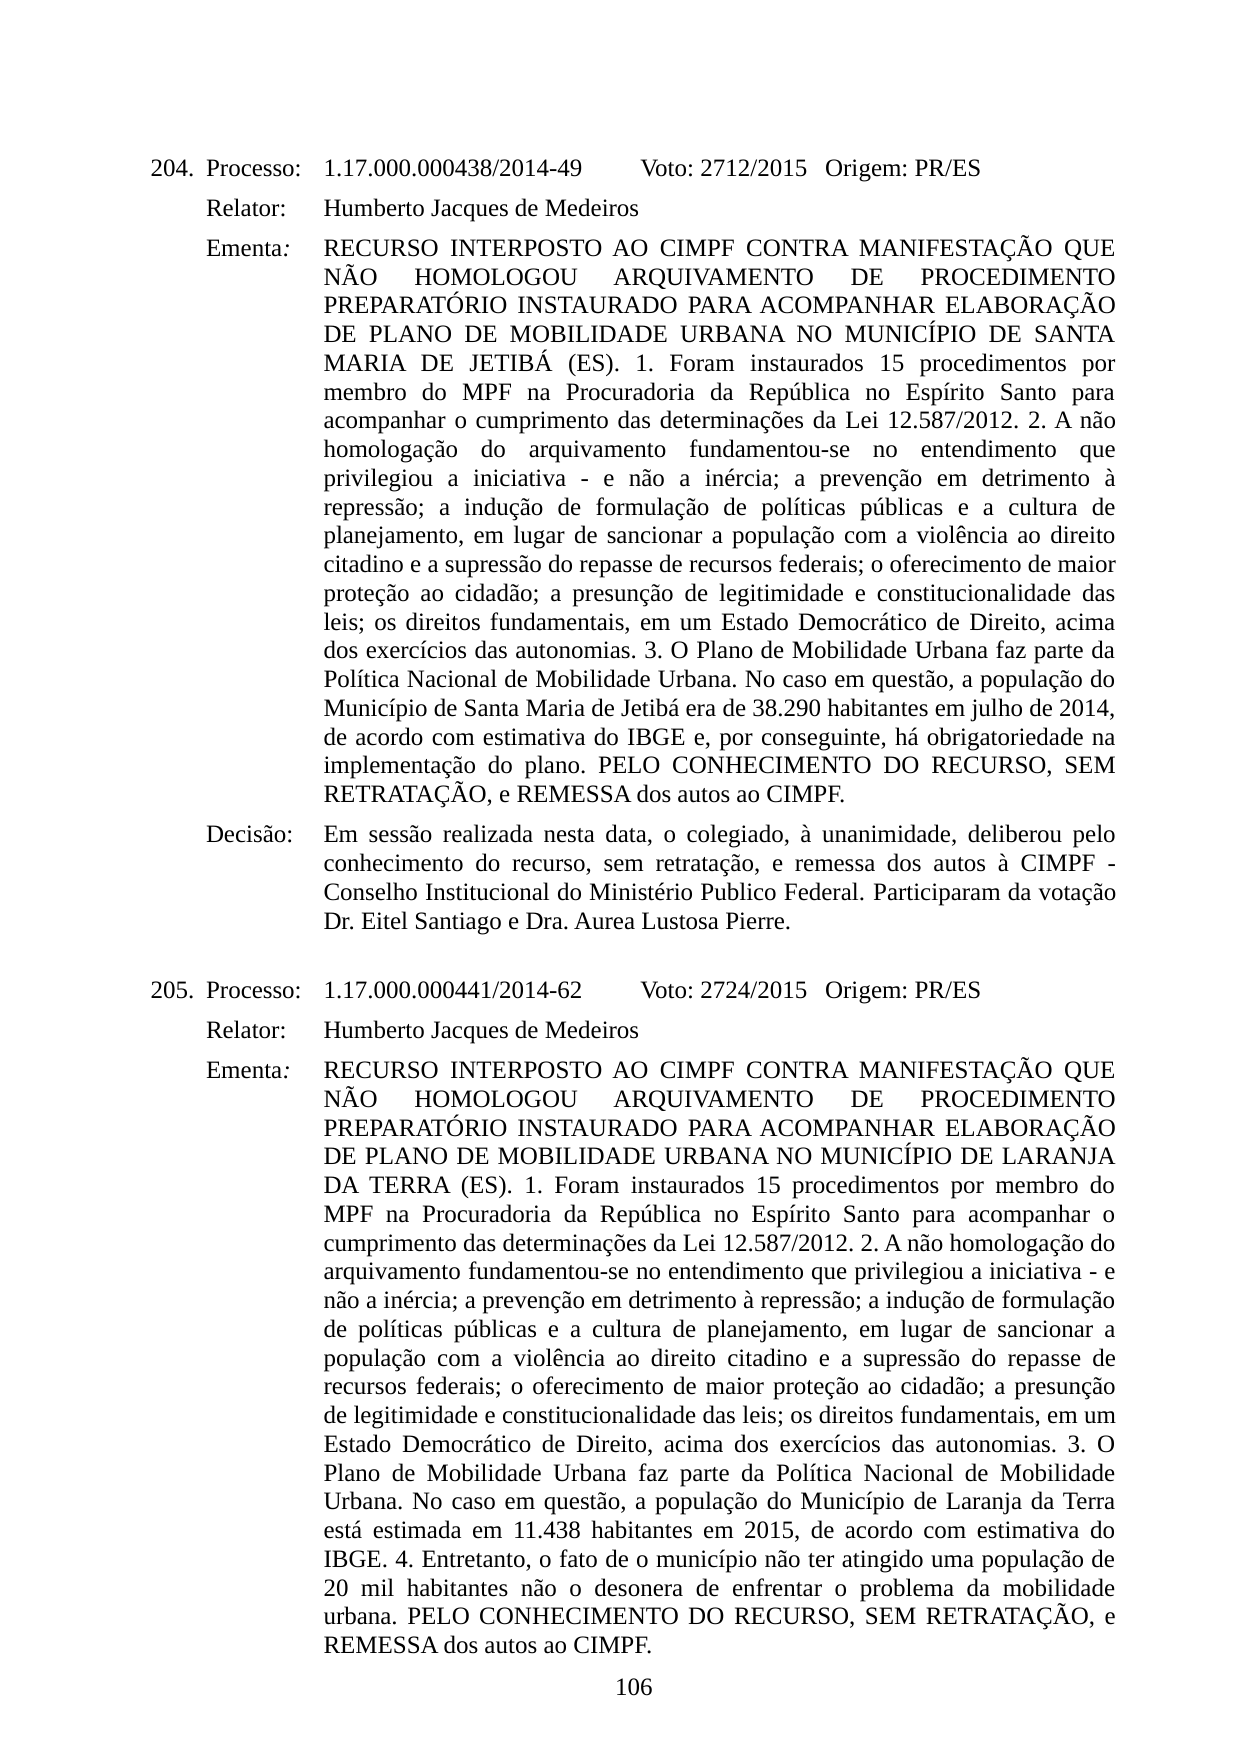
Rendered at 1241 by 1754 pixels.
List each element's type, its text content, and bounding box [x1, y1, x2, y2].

table_cell Humberto Jacques de Medeiros [318, 187, 1122, 227]
table_cell Decisão: [200, 814, 318, 940]
table_cell Ementa: [200, 227, 318, 814]
table_cell Em sessão realizada nesta data, o colegiado, à unanimidade, deliberou pelo conhecimento do recurso, sem retratação, e remessa dos autos à CIMPF - Conselho Institucional do Ministério Publico Federal. Participaram da votação Dr. Eitel Santiago e Dra. Aurea Lustosa Pierre. [318, 814, 1122, 940]
table_cell RECURSO INTERPOSTO AO CIMPF CONTRA MANIFESTAÇÃO QUE NÃO HOMOLOGOU ARQUIVAMENTO DE PROCEDIMENTO PREPARATÓRIO INSTAURADO PARA ACOMPANHAR ELABORAÇÃO DE PLANO DE MOBILIDADE URBANA NO MUNICÍPIO DE SANTA MARIA DE JETIBÁ (ES). 1. Foram instaurados 15 procedimentos por membro do MPF na Procuradoria da República no Espírito Santo para acompanhar o cumprimento das determinações da Lei 12.587/2012. 2. A não homologação do arquivamento fundamentou-se no entendimento que privilegiou a iniciativa - e não a inércia; a prevenção em detrimento à repressão; a indução de formulação de políticas públicas e a cultura de planejamento, em lugar de sancionar a população com a violência ao direito citadino e a supressão do repasse de recursos federais; o oferecimento de maior proteção ao cidadão; a presunção de legitimidade e constitucionalidade das leis; os direitos fundamentais, em um Estado Democrático de Direito, acima dos exercícios das autonomias. 3. O Plano de Mobilidade Urbana faz parte da Política Nacional de Mobilidade Urbana. No caso em questão, a população do Município de Santa Maria de Jetibá era de 38.290 habitantes em julho de 2014, de acordo com estimativa do IBGE e, por conseguinte, há obrigatoriedade na implementação do plano. PELO CONHECIMENTO DO RECURSO, SEM RETRATAÇÃO, e REMESSA dos autos ao CIMPF. [318, 227, 1122, 814]
table_cell [145, 814, 200, 940]
table_header Processo: [200, 147, 318, 187]
table_cell [145, 1049, 200, 1664]
table_header 204. [145, 147, 200, 187]
table_header Origem: PR/ES [819, 147, 1122, 187]
table_header 1.17.000.000438/2014-49 [318, 147, 634, 187]
table_cell RECURSO INTERPOSTO AO CIMPF CONTRA MANIFESTAÇÃO QUE NÃO HOMOLOGOU ARQUIVAMENTO DE PROCEDIMENTO PREPARATÓRIO INSTAURADO PARA ACOMPANHAR ELABORAÇÃO DE PLANO DE MOBILIDADE URBANA NO MUNICÍPIO DE LARANJA DA TERRA (ES). 1. Foram instaurados 15 procedimentos por membro do MPF na Procuradoria da República no Espírito Santo para acompanhar o cumprimento das determinações da Lei 12.587/2012. 2. A não homologação do arquivamento fundamentou-se no entendimento que privilegiou a iniciativa - e não a inércia; a prevenção em detrimento à repressão; a indução de formulação de políticas públicas e a cultura de planejamento, em lugar de sancionar a população com a violência ao direito citadino e a supressão do repasse de recursos federais; o oferecimento de maior proteção ao cidadão; a presunção de legitimidade e constitucionalidade das leis; os direitos fundamentais, em um Estado Democrático de Direito, acima dos exercícios das autonomias. 3. O Plano de Mobilidade Urbana faz parte da Política Nacional de Mobilidade Urbana. No caso em questão, a população do Município de Laranja da Terra está estimada em 11.438 habitantes em 2015, de acordo com estimativa do IBGE. 4. Entretanto, o fato de o município não ter atingido uma população de 20 mil habitantes não o desonera de enfrentar o problema da mobilidade urbana. PELO CONHECIMENTO DO RECURSO, SEM RETRATAÇÃO, e REMESSA dos autos ao CIMPF. [318, 1049, 1122, 1664]
table_header Voto: 2712/2015 [635, 147, 819, 187]
table_cell Relator: [200, 187, 318, 227]
table_cell Ementa: [200, 1049, 318, 1664]
table_cell Relator: [200, 1009, 318, 1049]
table_header Voto: 2724/2015 [635, 969, 819, 1009]
table_header Processo: [200, 969, 318, 1009]
table_cell [145, 1009, 200, 1049]
table_cell [145, 227, 200, 814]
table_header 1.17.000.000441/2014-62 [318, 969, 634, 1009]
table_header 205. [145, 969, 200, 1009]
table_cell Humberto Jacques de Medeiros [318, 1009, 1122, 1049]
table_cell [145, 187, 200, 227]
table_header Origem: PR/ES [819, 969, 1122, 1009]
